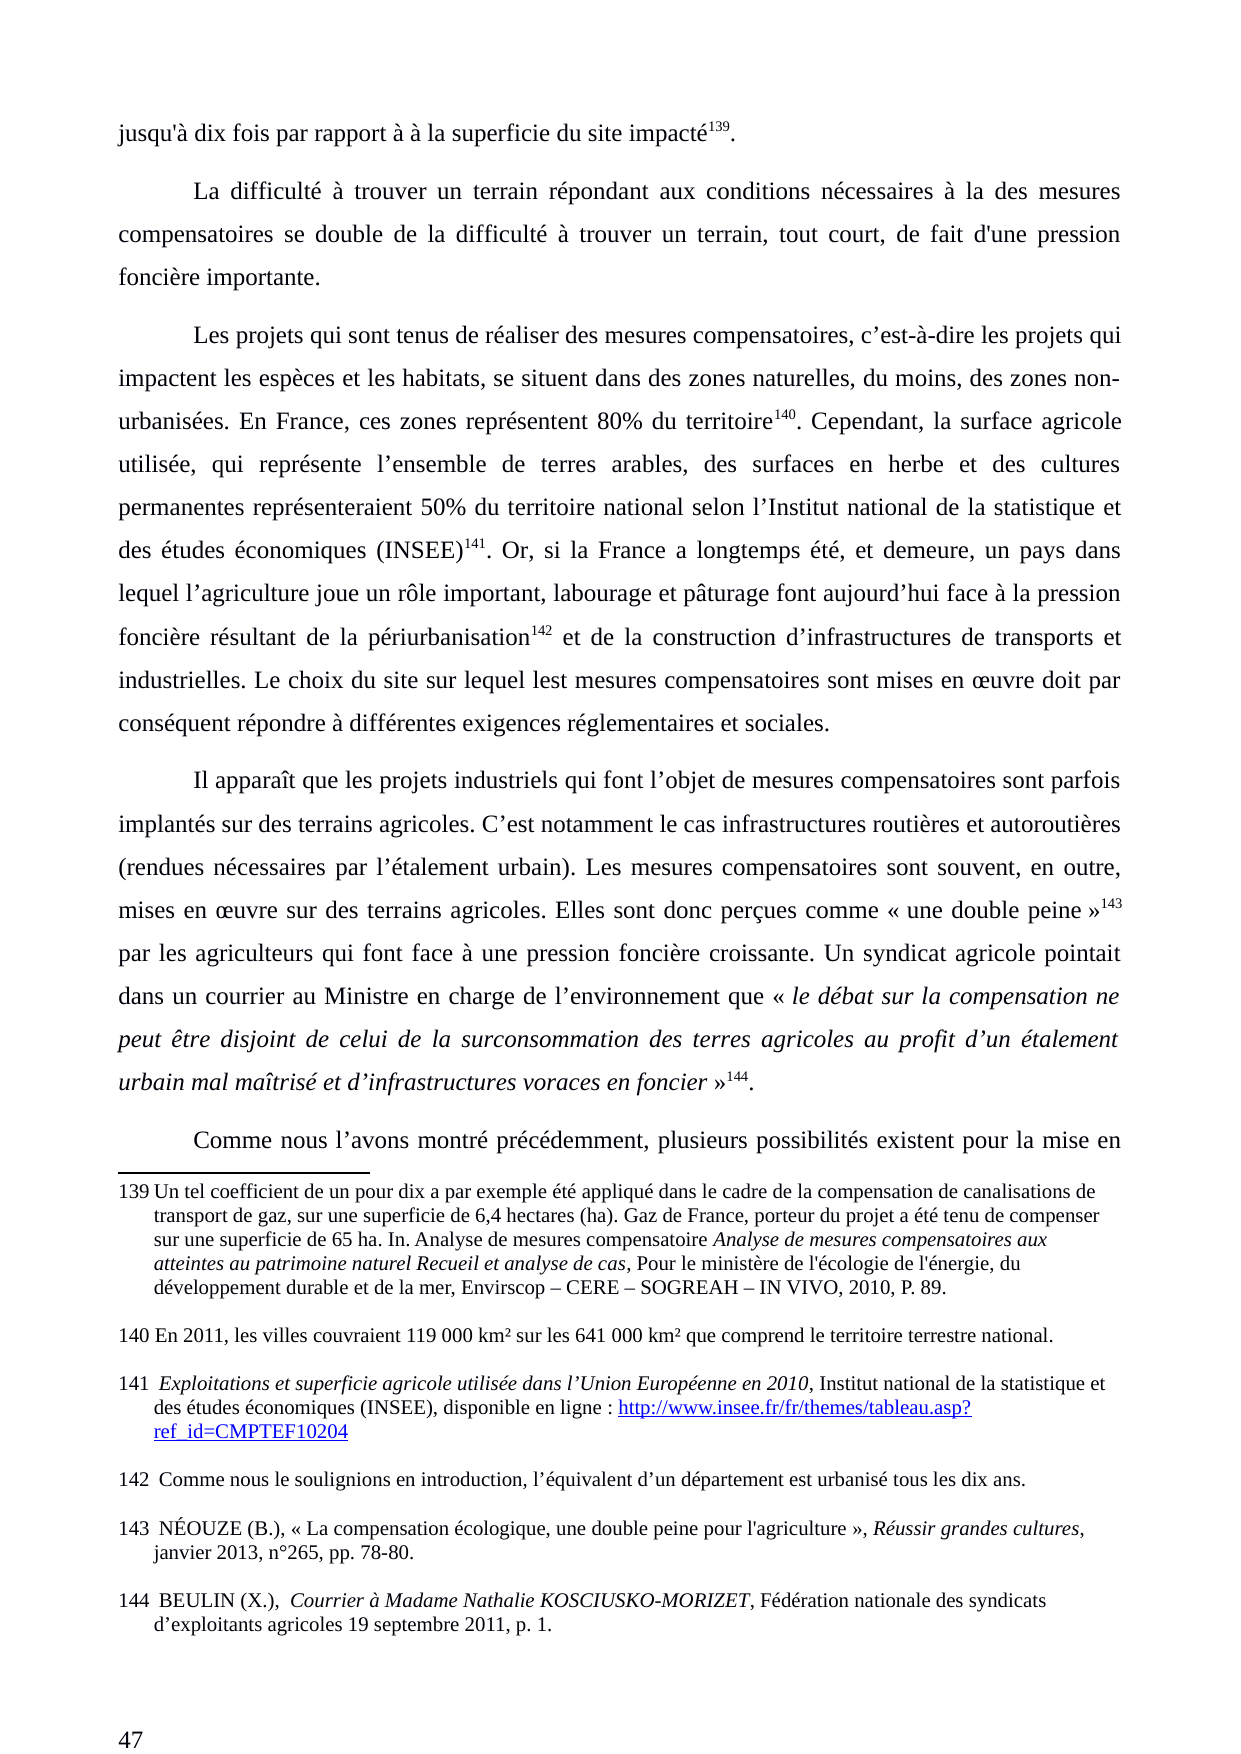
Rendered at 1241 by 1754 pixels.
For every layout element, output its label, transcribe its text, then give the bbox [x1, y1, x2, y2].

text En 2011, les villes couvraient 119 000 km² sur les 641 000 km² que comprend le territoire terrestre national. [118, 1323, 1122, 1347]
text NÉOUZE (B.), « La compensation écologique, une double peine pour l'agriculture », Réussir grandes cultures, janvier 2013, n°265, pp. 78-80. [118, 1516, 1122, 1564]
text jusqu'à dix fois par rapport à à la superficie du site impacté. [118, 118, 1122, 147]
text Un tel coefficient de un pour dix a par exemple été appliqué dans le cadre de la compensation de canalisations de transport de gaz, sur une superficie de 6,4 hectares (ha). Gaz de France, porteur du projet a été tenu de compenser sur une superficie de 65 ha. In. Analyse de mesures compensatoire Analyse de mesures compensatoires aux atteintes au patrimoine naturel Recueil et analyse de cas, Pour le ministère de l'écologie de l'énergie, du développement durable et de la mer, Envirscop – CERE – SOGREAH – IN VIVO, 2010, P. 89. [118, 1179, 1122, 1299]
text Exploitations et superficie agricole utilisée dans l’Union Européenne en 2010, Institut national de la statistique et des études économiques (INSEE), disponible en ligne : http://www.insee.fr/fr/themes/tableau.asp?ref_id=CMPTEF10204 [118, 1371, 1122, 1443]
text La difficulté à trouver un terrain répondant aux conditions nécessaires à la des mesures compensatoires se double de la difficulté à trouver un terrain, tout court, de fait d'une pression foncière importante. [118, 176, 1122, 291]
text Comme nous le soulignions en introduction, l’équivalent d’un département est urbanisé tous les dix ans. [118, 1467, 1122, 1491]
text Il apparaît que les projets industriels qui font l’objet de mesures compensatoires sont parfois implantés sur des terrains agricoles. C’est notamment le cas infrastructures routières et autoroutières (rendues nécessaires par l’étalement urbain). Les mesures compensatoires sont souvent, en outre, mises en œuvre sur des terrains agricoles. Elles sont donc perçues comme « une double peine » par les agriculteurs qui font face à une pression foncière croissante. Un syndicat agricole pointait dans un courrier au Ministre en charge de l’environnement que « le débat sur la compensation ne peut être disjoint de celui de la surconsommation des terres agricoles au profit d’un étalement urbain mal maîtrisé et d’infrastructures voraces en foncier ». [118, 766, 1122, 1096]
text Comme nous l’avons montré précédemment, plusieurs possibilités existent pour la mise en [118, 1125, 1122, 1154]
text Les projets qui sont tenus de réaliser des mesures compensatoires, c’est-à-dire les projets qui impactent les espèces et les habitats, se situent dans des zones naturelles, du moins, des zones non-urbanisées. En France, ces zones représentent 80% du territoire. Cependant, la surface agricole utilisée, qui représente l’ensemble de terres arables, des surfaces en herbe et des cultures permanentes représenteraient 50% du territoire national selon l’Institut national de la statistique et des études économiques (INSEE). Or, si la France a longtemps été, et demeure, un pays dans lequel l’agriculture joue un rôle important, labourage et pâturage font aujourd’hui face à la pression foncière résultant de la périurbanisation et de la construction d’infrastructures de transports et industrielles. Le choix du site sur lequel lest mesures compensatoires sont mises en œuvre doit par conséquent répondre à différentes exigences réglementaires et sociales. [118, 320, 1122, 737]
text BEULIN (X.), Courrier à Madame Nathalie KOSCIUSKO-MORIZET, Fédération nationale des syndicats d’exploitants agricoles 19 septembre 2011, p. 1. [118, 1588, 1122, 1636]
